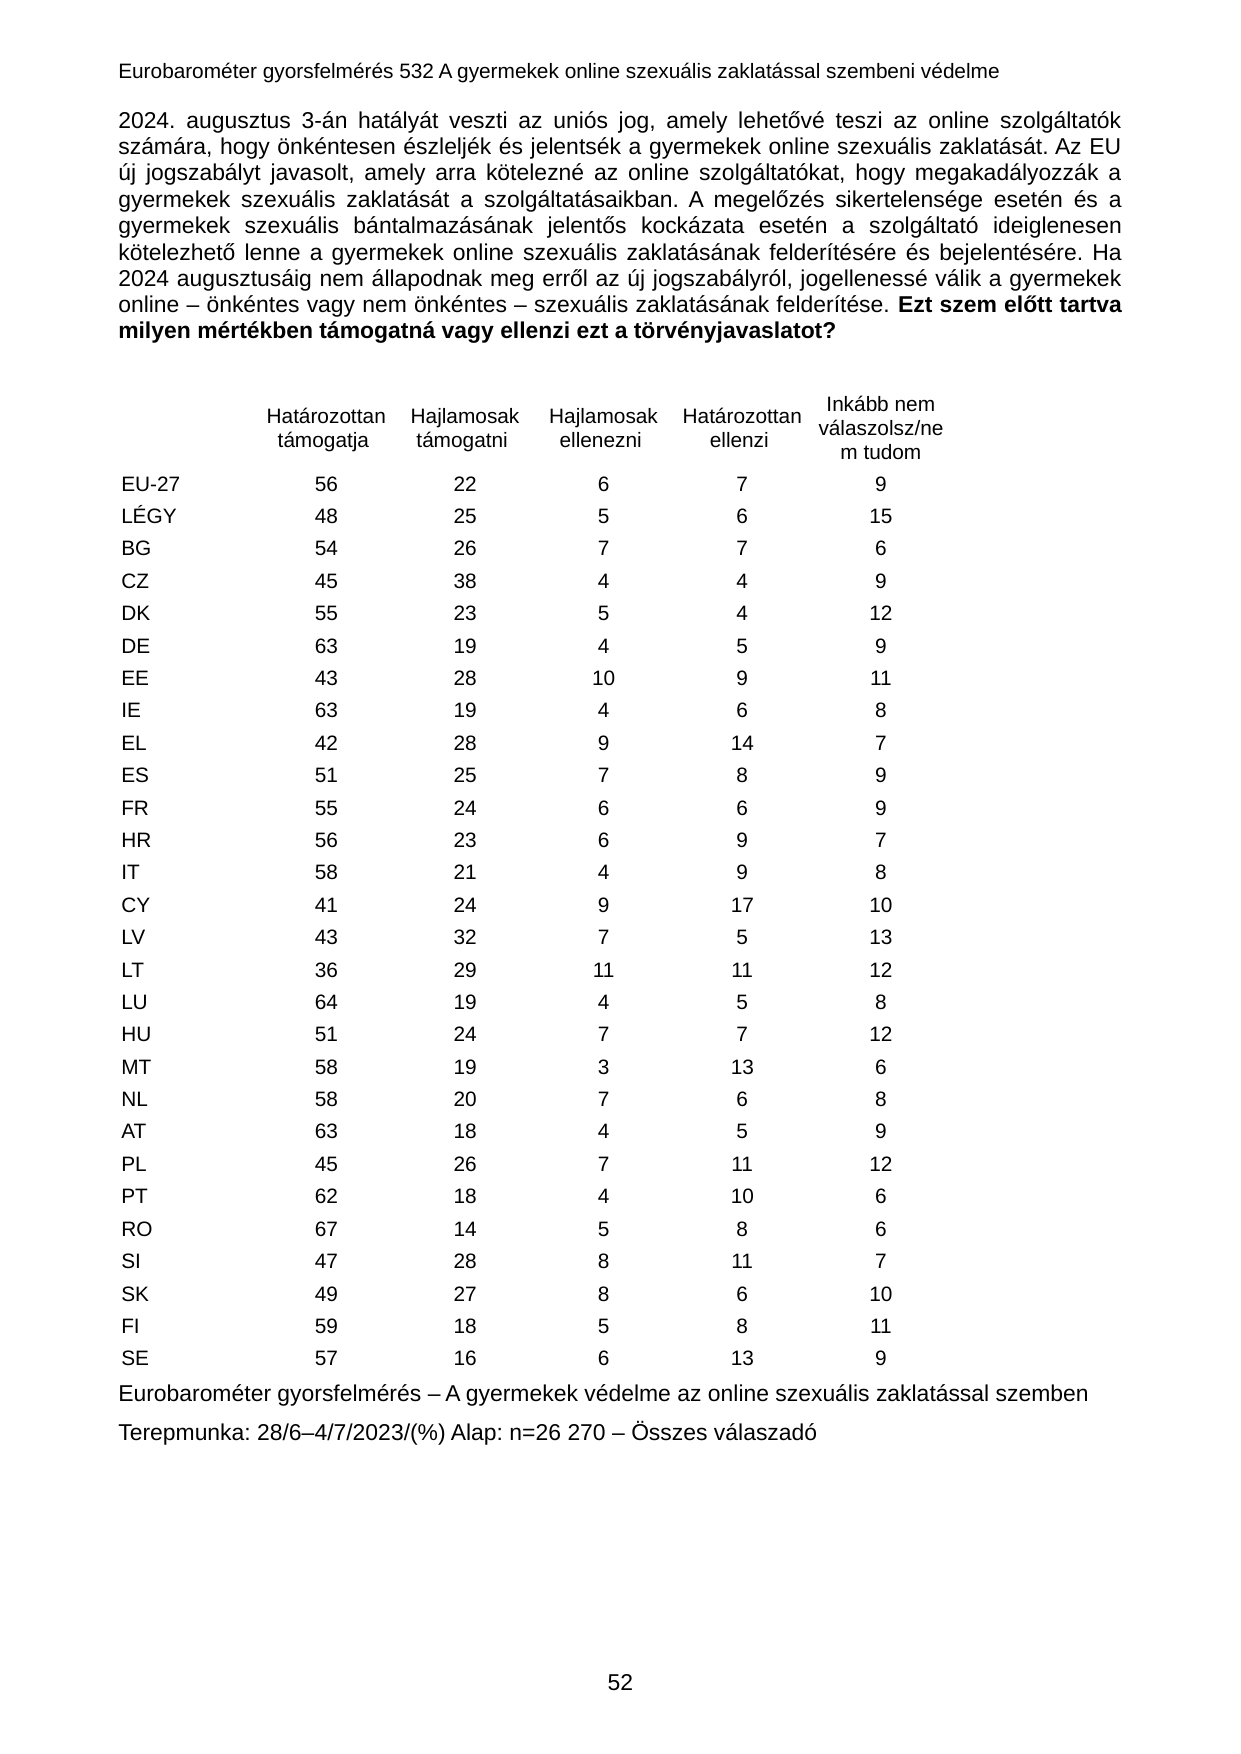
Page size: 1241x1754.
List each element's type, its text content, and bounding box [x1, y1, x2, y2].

table_cell 7 [534, 532, 673, 564]
table_cell 16 [395, 1342, 534, 1374]
table_cell 19 [395, 694, 534, 726]
table_cell MT [118, 1050, 257, 1083]
table_cell 4 [534, 986, 673, 1018]
table_cell 5 [673, 1115, 811, 1148]
table_cell 43 [257, 662, 395, 694]
table_cell 43 [257, 921, 395, 953]
table_cell 3 [534, 1050, 673, 1083]
table_cell 13 [673, 1342, 811, 1374]
table_cell ES [118, 759, 257, 791]
table_header Hajlamosak támogatni [395, 388, 534, 467]
table_cell 4 [534, 565, 673, 597]
table_cell 10 [811, 889, 950, 921]
table_cell 4 [534, 856, 673, 888]
table_cell 55 [257, 597, 395, 629]
table_cell 9 [811, 565, 950, 597]
table_cell BG [118, 532, 257, 564]
table_cell 23 [395, 824, 534, 856]
table_cell 11 [673, 1245, 811, 1277]
table_cell 63 [257, 629, 395, 662]
table_cell 48 [257, 500, 395, 532]
table_cell 47 [257, 1245, 395, 1277]
table_cell 7 [534, 759, 673, 791]
table_cell 6 [811, 532, 950, 564]
table_cell LU [118, 986, 257, 1018]
table_cell 4 [673, 597, 811, 629]
table_cell 23 [395, 597, 534, 629]
table_cell SI [118, 1245, 257, 1277]
table_cell 5 [534, 1213, 673, 1245]
table_cell 12 [811, 1148, 950, 1180]
table_cell 6 [811, 1213, 950, 1245]
table_cell 57 [257, 1342, 395, 1374]
table_cell 32 [395, 921, 534, 953]
table_cell 54 [257, 532, 395, 564]
table_cell EU-27 [118, 467, 257, 500]
table_cell IT [118, 856, 257, 888]
text Terepmunka: 28/6–4/7/2023/(%) Alap: n=26 270 – Összes válaszadó [118, 1418, 1122, 1445]
table_cell 28 [395, 726, 534, 759]
table_header Határozottan ellenzi [673, 388, 811, 467]
table_cell 59 [257, 1310, 395, 1342]
table_header Határozottan támogatja [257, 388, 395, 467]
table_cell 19 [395, 1050, 534, 1083]
table_cell 10 [673, 1180, 811, 1212]
table_cell 6 [673, 1277, 811, 1309]
table_cell DK [118, 597, 257, 629]
table_cell 29 [395, 953, 534, 986]
table_cell 26 [395, 1148, 534, 1180]
table_cell 63 [257, 694, 395, 726]
table_cell 8 [673, 1213, 811, 1245]
table_cell 7 [811, 824, 950, 856]
table_cell 64 [257, 986, 395, 1018]
table_cell 14 [673, 726, 811, 759]
table_cell LÉGY [118, 500, 257, 532]
table_cell 6 [534, 467, 673, 500]
table_cell AT [118, 1115, 257, 1148]
table_cell 9 [534, 726, 673, 759]
table_cell 13 [811, 921, 950, 953]
table_cell SK [118, 1277, 257, 1309]
table_cell 56 [257, 824, 395, 856]
table_cell 7 [534, 921, 673, 953]
table_cell 8 [534, 1245, 673, 1277]
table_cell 7 [534, 1083, 673, 1115]
table_cell 5 [673, 629, 811, 662]
table_cell 58 [257, 1050, 395, 1083]
table_cell 14 [395, 1213, 534, 1245]
table_cell 51 [257, 759, 395, 791]
table_cell 45 [257, 565, 395, 597]
table_cell 24 [395, 889, 534, 921]
table_cell 4 [673, 565, 811, 597]
table_cell 9 [811, 467, 950, 500]
table_cell 25 [395, 759, 534, 791]
table_cell CY [118, 889, 257, 921]
table_cell 8 [534, 1277, 673, 1309]
table_cell 11 [673, 1148, 811, 1180]
table_cell 7 [811, 726, 950, 759]
table_cell 4 [534, 629, 673, 662]
table_cell 8 [673, 1310, 811, 1342]
table_cell 6 [673, 500, 811, 532]
table_header [118, 388, 257, 467]
table_cell 20 [395, 1083, 534, 1115]
table_cell 15 [811, 500, 950, 532]
table_cell RO [118, 1213, 257, 1245]
table_cell 4 [534, 1180, 673, 1212]
text 2024. augusztus 3-án hatályát veszti az uniós jog, amely lehetővé teszi az online szolgáltatók számára, hogy önkéntesen észleljék és jelentsék a gyermekek online szexuális zaklatását. Az EU új jogszabályt javasolt, amely arra kötelezné az online szolgáltatókat, hogy megakadályozzák a gyermekek szexuális zaklatását a szolgáltatásaikban. A megelőzés sikertelensége esetén és a gyermekek szexuális bántalmazásának jelentős kockázata esetén a szolgáltató ideiglenesen kötelezhető lenne a gyermekek online szexuális zaklatásának felderítésére és bejelentésére. Ha 2024 augusztusáig nem állapodnak meg erről az új jogszabályról, jogellenessé válik a gyermekek online – önkéntes vagy nem önkéntes – szexuális zaklatásának felderítése. Ezt szem előtt tartva milyen mértékben támogatná vagy ellenzi ezt a törvényjavaslatot? [118, 107, 1122, 344]
table_cell 51 [257, 1018, 395, 1050]
table_cell 12 [811, 953, 950, 986]
text Eurobarométer gyorsfelmérés – A gyermekek védelme az online szexuális zaklatással szemben [118, 1380, 1122, 1407]
table_cell 18 [395, 1310, 534, 1342]
table_cell 12 [811, 597, 950, 629]
table_cell HR [118, 824, 257, 856]
table_cell 4 [534, 694, 673, 726]
table_cell IE [118, 694, 257, 726]
table_cell 9 [811, 791, 950, 824]
table_cell PL [118, 1148, 257, 1180]
table_cell 58 [257, 1083, 395, 1115]
table_cell 8 [811, 856, 950, 888]
table_cell 7 [673, 1018, 811, 1050]
table_cell HU [118, 1018, 257, 1050]
table_cell 63 [257, 1115, 395, 1148]
table_cell 11 [811, 662, 950, 694]
table_cell NL [118, 1083, 257, 1115]
table_cell 8 [811, 986, 950, 1018]
table_cell PT [118, 1180, 257, 1212]
table_cell 45 [257, 1148, 395, 1180]
table_cell 5 [673, 986, 811, 1018]
table_cell 41 [257, 889, 395, 921]
table_cell 25 [395, 500, 534, 532]
table_cell 6 [811, 1180, 950, 1212]
table_cell 9 [811, 1342, 950, 1374]
table_cell 36 [257, 953, 395, 986]
table_cell 49 [257, 1277, 395, 1309]
table_cell 10 [811, 1277, 950, 1309]
table_cell 19 [395, 986, 534, 1018]
table_cell 6 [673, 1083, 811, 1115]
table_cell 7 [673, 467, 811, 500]
table_cell 42 [257, 726, 395, 759]
table_cell 19 [395, 629, 534, 662]
table_cell 7 [673, 532, 811, 564]
table_cell 38 [395, 565, 534, 597]
table_cell 5 [673, 921, 811, 953]
table_cell 9 [811, 759, 950, 791]
table_cell 28 [395, 1245, 534, 1277]
table_cell 18 [395, 1115, 534, 1148]
table_cell 9 [811, 629, 950, 662]
table_cell 7 [534, 1018, 673, 1050]
table_cell 6 [811, 1050, 950, 1083]
table_cell 11 [534, 953, 673, 986]
table_cell 8 [811, 694, 950, 726]
table_cell 18 [395, 1180, 534, 1212]
table_cell EE [118, 662, 257, 694]
table_cell 67 [257, 1213, 395, 1245]
table_cell 5 [534, 597, 673, 629]
table_cell CZ [118, 565, 257, 597]
table_cell 9 [673, 662, 811, 694]
table_cell 6 [534, 791, 673, 824]
table_cell 9 [534, 889, 673, 921]
table_cell FR [118, 791, 257, 824]
table_cell 17 [673, 889, 811, 921]
table_cell 4 [534, 1115, 673, 1148]
table_cell 13 [673, 1050, 811, 1083]
table_cell 56 [257, 467, 395, 500]
table_cell 6 [534, 1342, 673, 1374]
table_header Hajlamosak ellenezni [534, 388, 673, 467]
table_cell SE [118, 1342, 257, 1374]
table_cell 8 [811, 1083, 950, 1115]
table_cell 24 [395, 791, 534, 824]
table_cell 12 [811, 1018, 950, 1050]
table_cell FI [118, 1310, 257, 1342]
table_cell 10 [534, 662, 673, 694]
table_cell 11 [811, 1310, 950, 1342]
table_cell EL [118, 726, 257, 759]
table_cell 28 [395, 662, 534, 694]
table_cell 9 [673, 824, 811, 856]
table_cell 22 [395, 467, 534, 500]
table_cell DE [118, 629, 257, 662]
table_cell 21 [395, 856, 534, 888]
table_cell 24 [395, 1018, 534, 1050]
table_cell 9 [811, 1115, 950, 1148]
table_cell 6 [534, 824, 673, 856]
table_header Inkább nem válaszolsz/nem tudom [811, 388, 950, 467]
table_cell 6 [673, 694, 811, 726]
table_cell 62 [257, 1180, 395, 1212]
table_cell 5 [534, 500, 673, 532]
table_cell 5 [534, 1310, 673, 1342]
table_cell 9 [673, 856, 811, 888]
table_cell 26 [395, 532, 534, 564]
table_cell 8 [673, 759, 811, 791]
table_cell LV [118, 921, 257, 953]
table_cell 27 [395, 1277, 534, 1309]
table_cell 7 [534, 1148, 673, 1180]
table_cell 11 [673, 953, 811, 986]
table_cell 58 [257, 856, 395, 888]
table_cell 55 [257, 791, 395, 824]
table_cell LT [118, 953, 257, 986]
table_cell 6 [673, 791, 811, 824]
table_cell 7 [811, 1245, 950, 1277]
